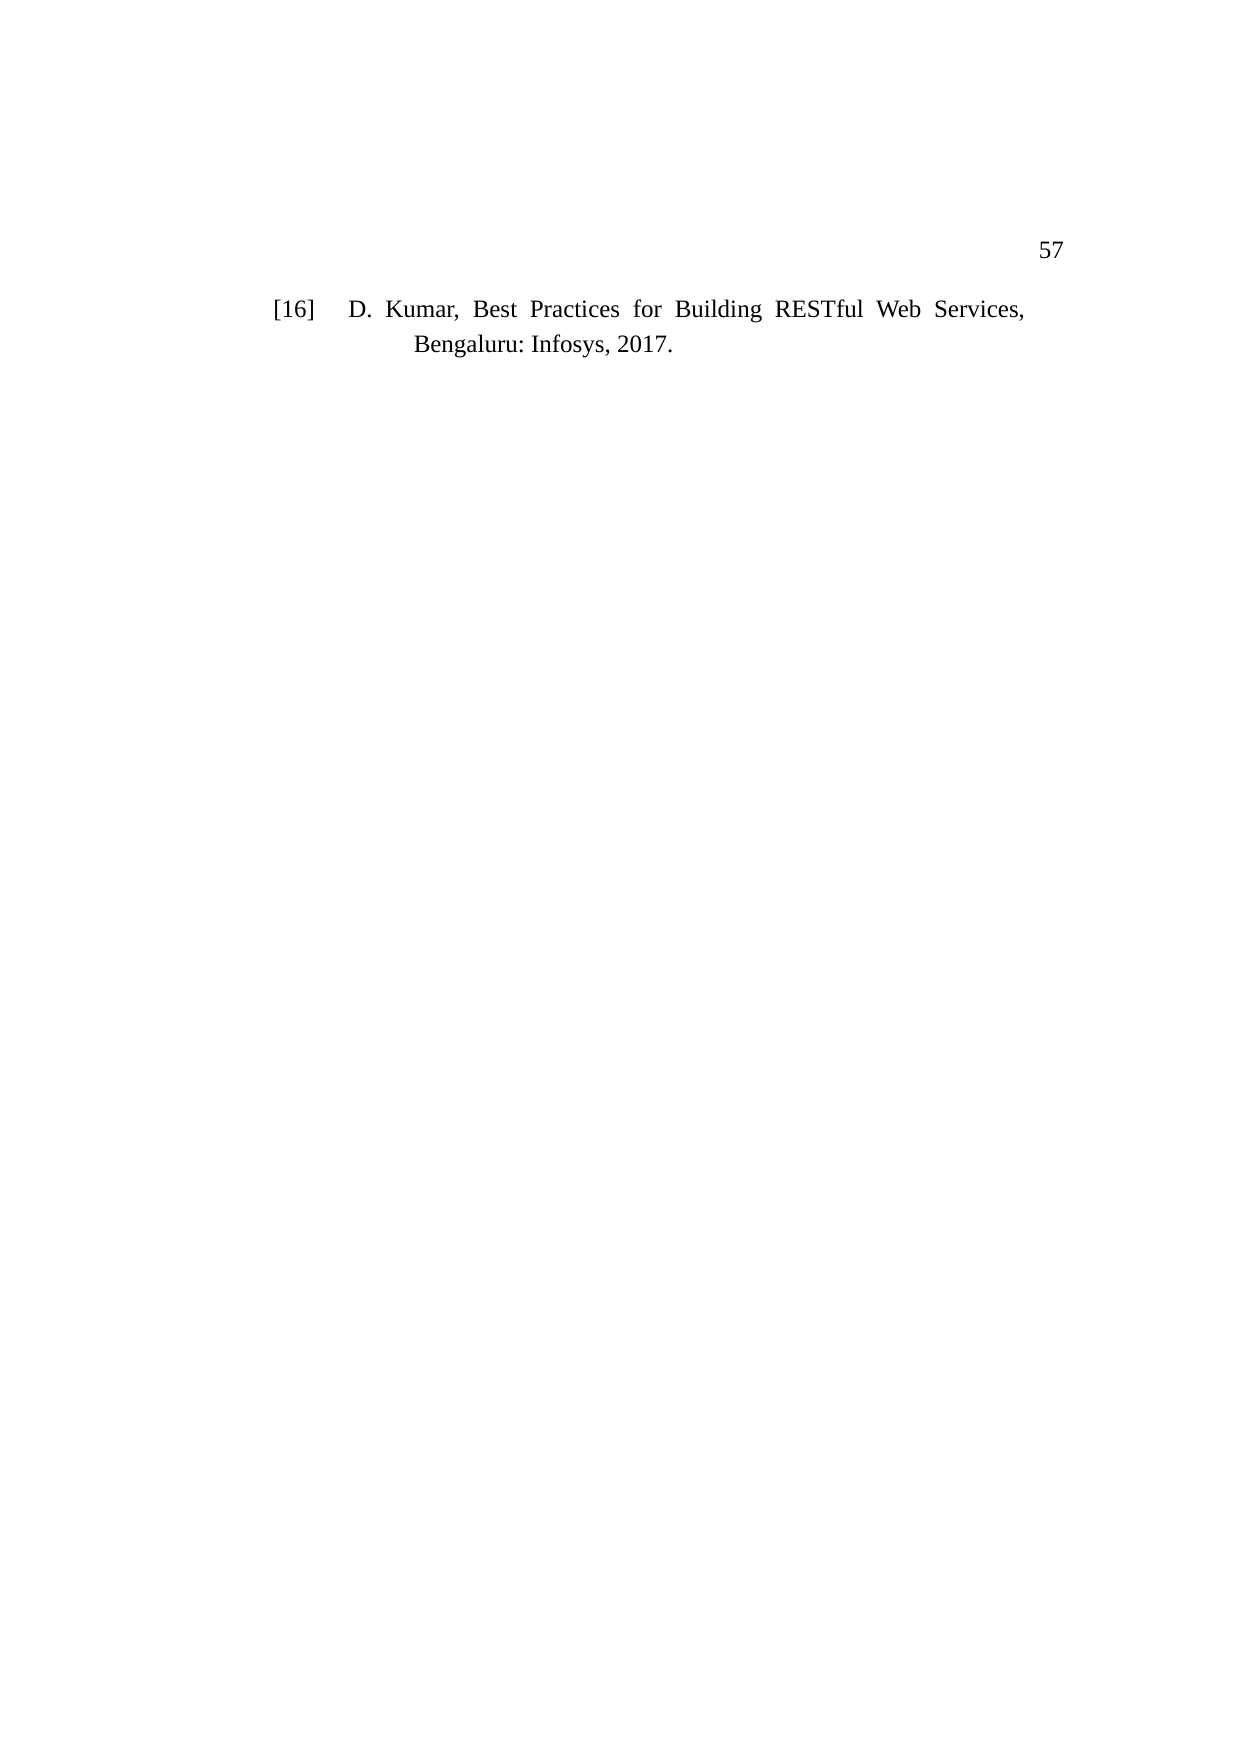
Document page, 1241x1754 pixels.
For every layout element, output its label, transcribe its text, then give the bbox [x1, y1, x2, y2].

list D. Kumar, Best Practices for Building RESTful Web Services, Bengaluru: Infosys, 2017. [273, 294, 1026, 357]
